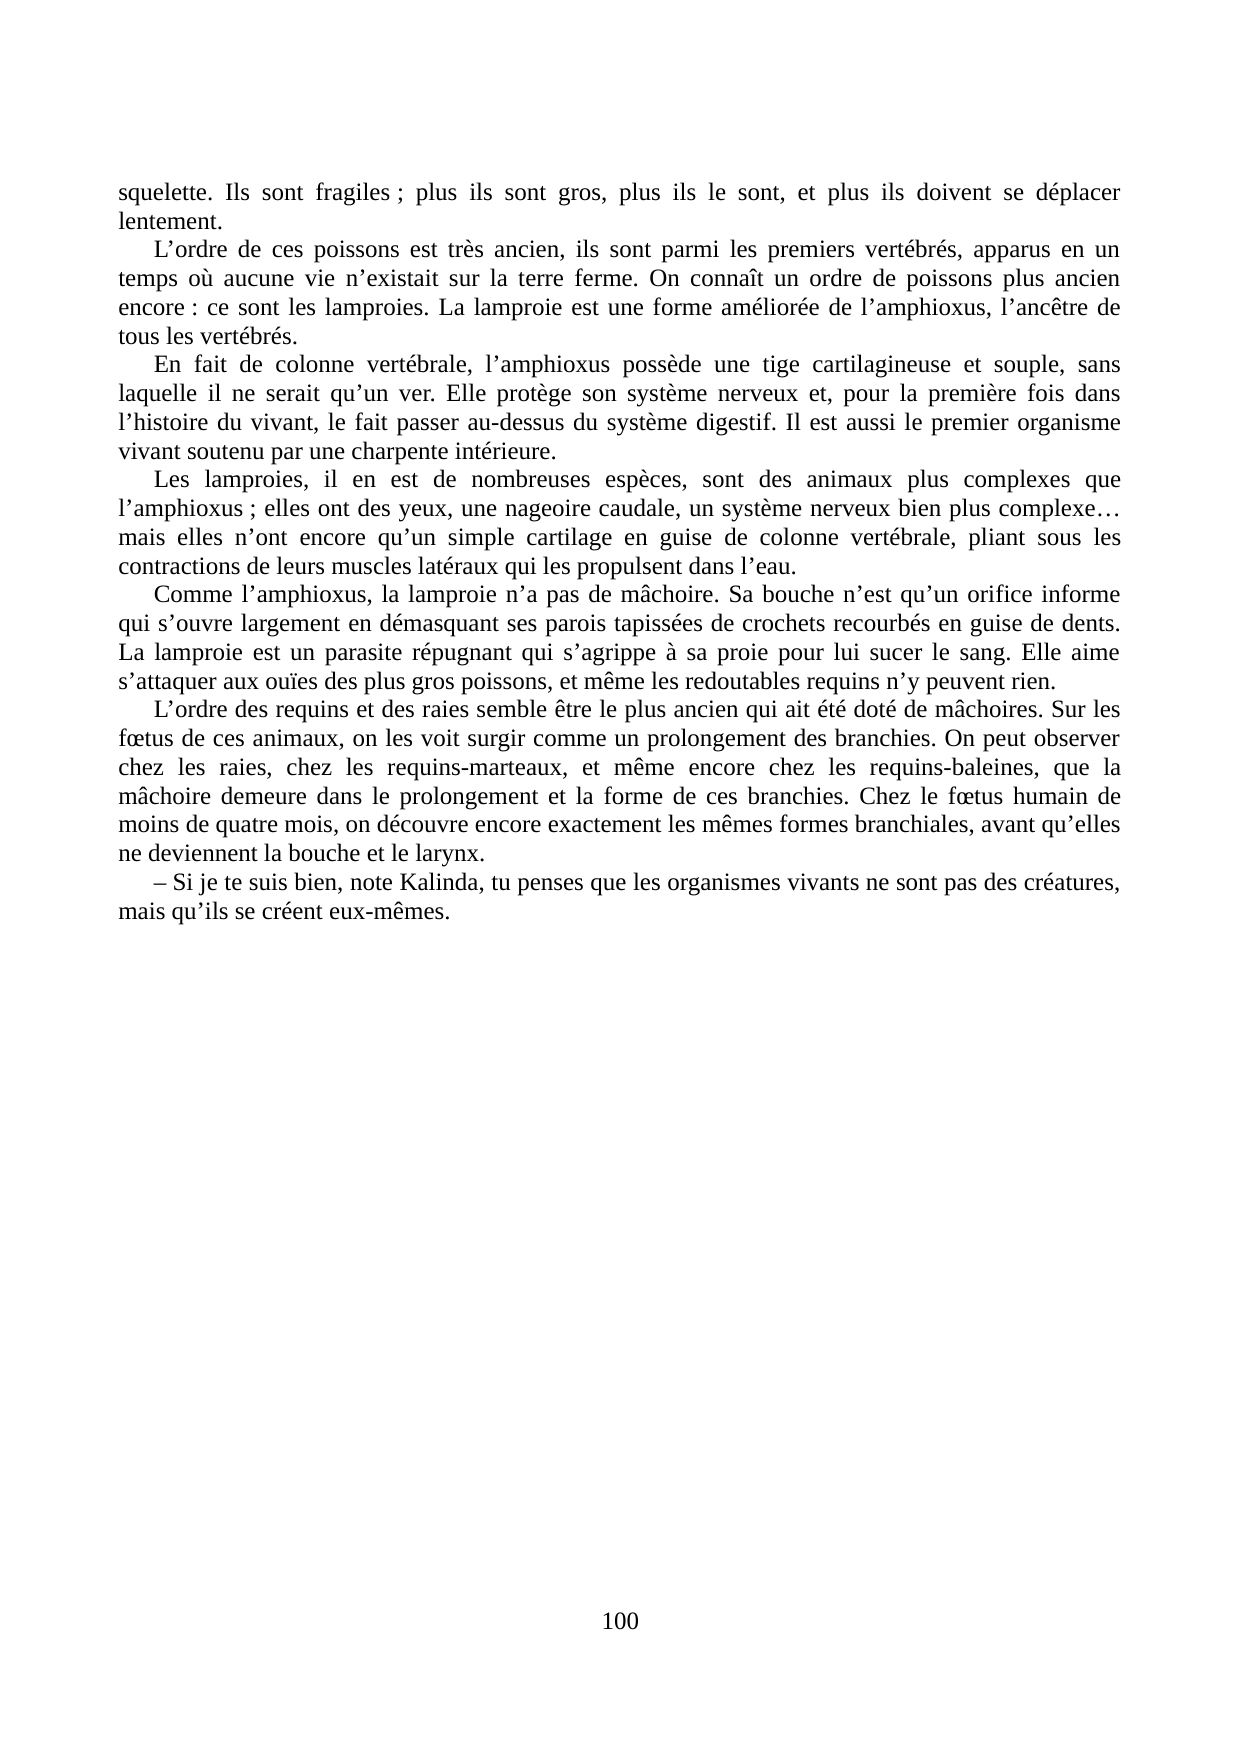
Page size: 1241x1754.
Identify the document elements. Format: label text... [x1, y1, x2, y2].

text Comme l’amphioxus, la lamproie n’a pas de mâchoire. Sa bouche n’est qu’un orifice informe qui s’ouvre largement en démasquant ses parois tapissées de crochets recourbés en guise de dents. La lamproie est un parasite répugnant qui s’agrippe à sa proie pour lui sucer le sang. Elle aime s’attaquer aux ouïes des plus gros poissons, et même les redoutables requins n’y peuvent rien. [118, 579, 1122, 694]
text L’ordre de ces poissons est très ancien, ils sont parmi les premiers vertébrés, apparus en un temps où aucune vie n’existait sur la terre ferme. On connaît un ordre de poissons plus ancien encore : ce sont les lamproies. La lamproie est une forme améliorée de l’amphioxus, l’ancêtre de tous les vertébrés. [118, 234, 1122, 349]
text squelette. Ils sont fragiles ; plus ils sont gros, plus ils le sont, et plus ils doivent se déplacer lentement. [118, 177, 1122, 234]
text Les lamproies, il en est de nombreuses espèces, sont des animaux plus complexes que l’amphioxus ; elles ont des yeux, une nageoire caudale, un système nerveux bien plus complexe… mais elles n’ont encore qu’un simple cartilage en guise de colonne vertébrale, pliant sous les contractions de leurs muscles latéraux qui les propulsent dans l’eau. [118, 464, 1122, 579]
text En fait de colonne vertébrale, l’amphioxus possède une tige cartilagineuse et souple, sans laquelle il ne serait qu’un ver. Elle protège son système nerveux et, pour la première fois dans l’histoire du vivant, le fait passer au-dessus du système digestif. Il est aussi le premier organisme vivant soutenu par une charpente intérieure. [118, 349, 1122, 464]
text L’ordre des requins et des raies semble être le plus ancien qui ait été doté de mâchoires. Sur les fœtus de ces animaux, on les voit surgir comme un prolongement des branchies. On peut observer chez les raies, chez les requins-marteaux, et même encore chez les requins-baleines, que la mâchoire demeure dans le prolongement et la forme de ces branchies. Chez le fœtus humain de moins de quatre mois, on découvre encore exactement les mêmes formes branchiales, avant qu’elles ne deviennent la bouche et le larynx. [118, 694, 1122, 867]
text – Si je te suis bien, note Kalinda, tu penses que les organismes vivants ne sont pas des créatures, mais qu’ils se créent eux-mêmes. [118, 867, 1122, 924]
